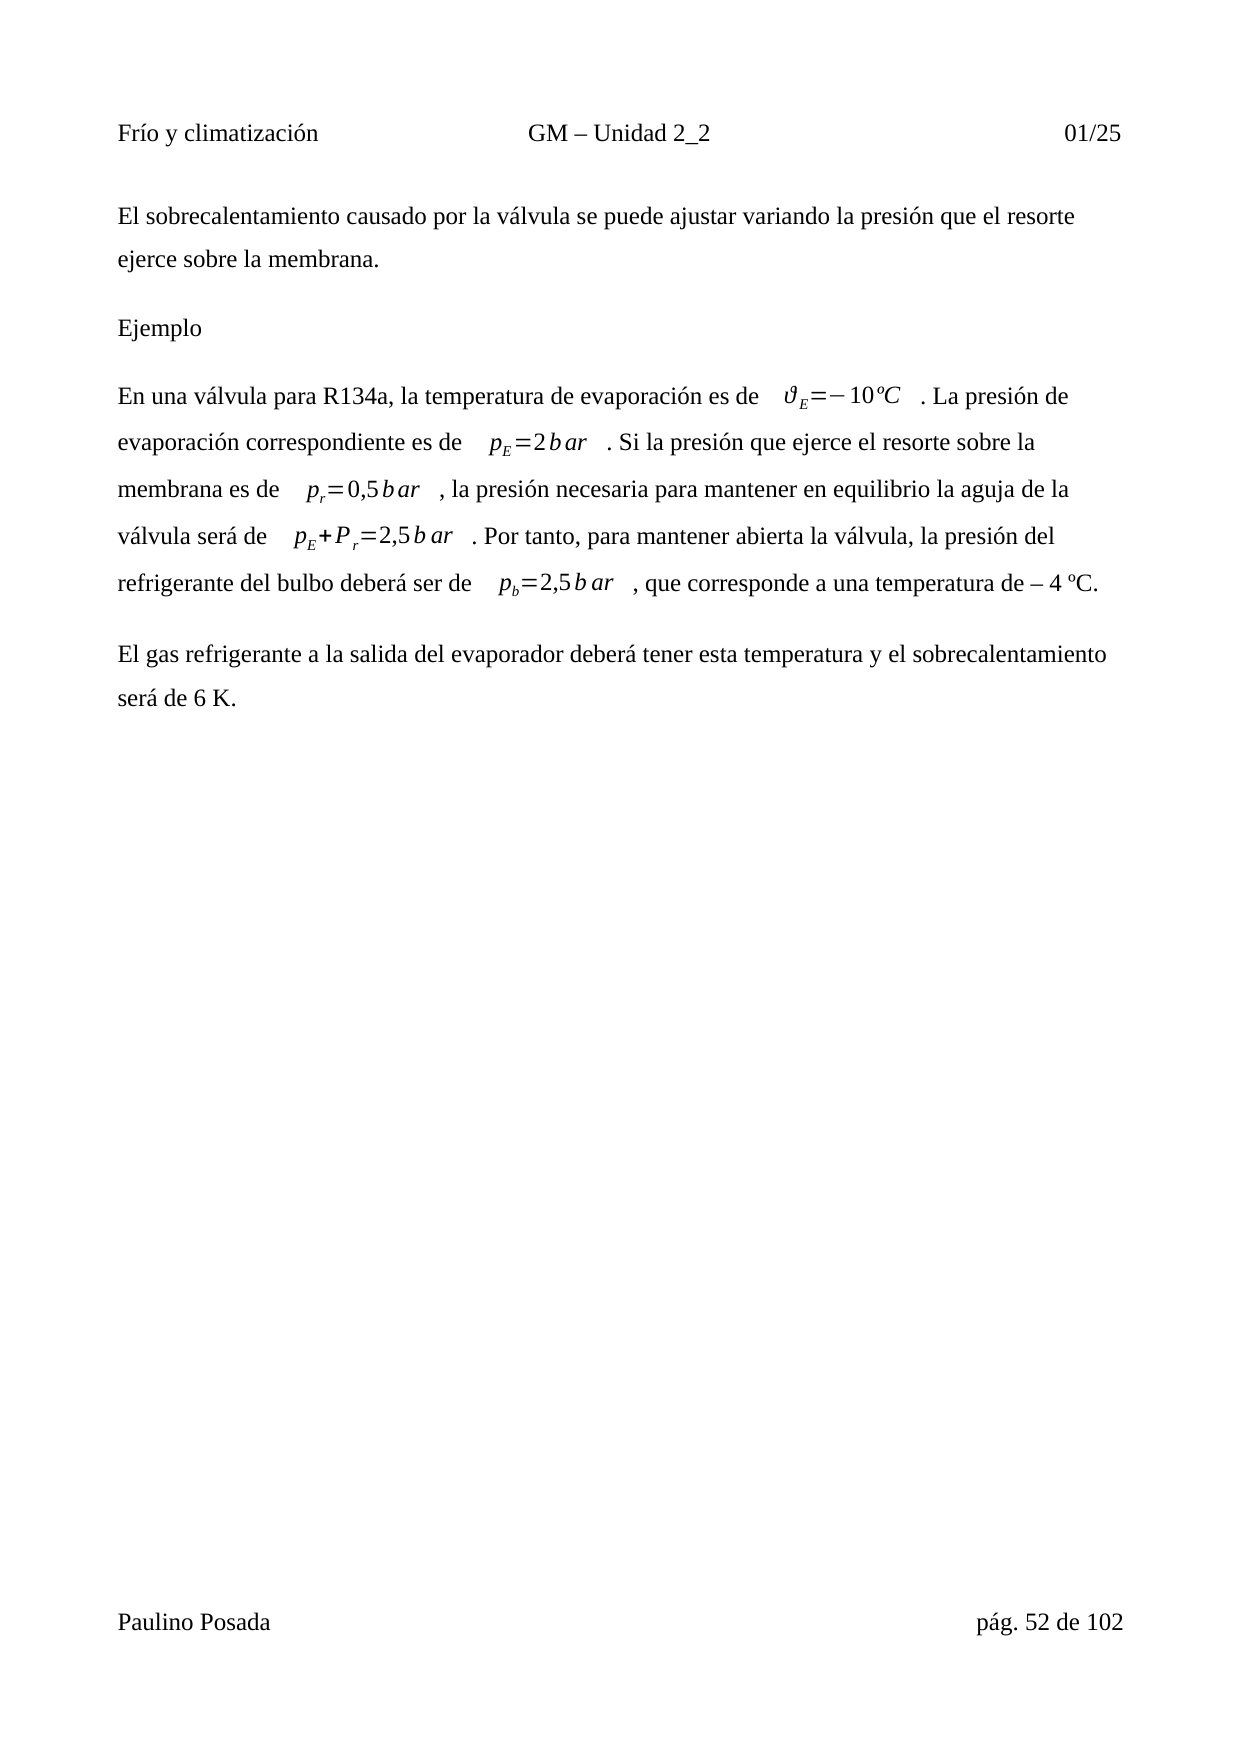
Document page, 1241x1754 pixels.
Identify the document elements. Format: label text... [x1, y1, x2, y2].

text El gas refrigerante a la salida del evaporador deberá tener esta temperatura y el sobrecalentamiento será de 6 K. [117, 639, 1123, 711]
text En una válvula para R134a, la temperatura de evaporación es de . La presión de evaporación correspondiente es de . Si la presión que ejerce el resorte sobre la membrana es de , la presión necesaria para mantener en equilibrio la aguja de la válvula será de . Por tanto, para mantener abierta la válvula, la presión del refrigerante del bulbo deberá ser de , que corresponde a una temperatura de – 4 ºC. [117, 381, 1123, 600]
text El sobrecalentamiento causado por la válvula se puede ajustar variando la presión que el resorte ejerce sobre la membrana. [117, 201, 1123, 273]
text Ejemplo [117, 313, 1123, 341]
